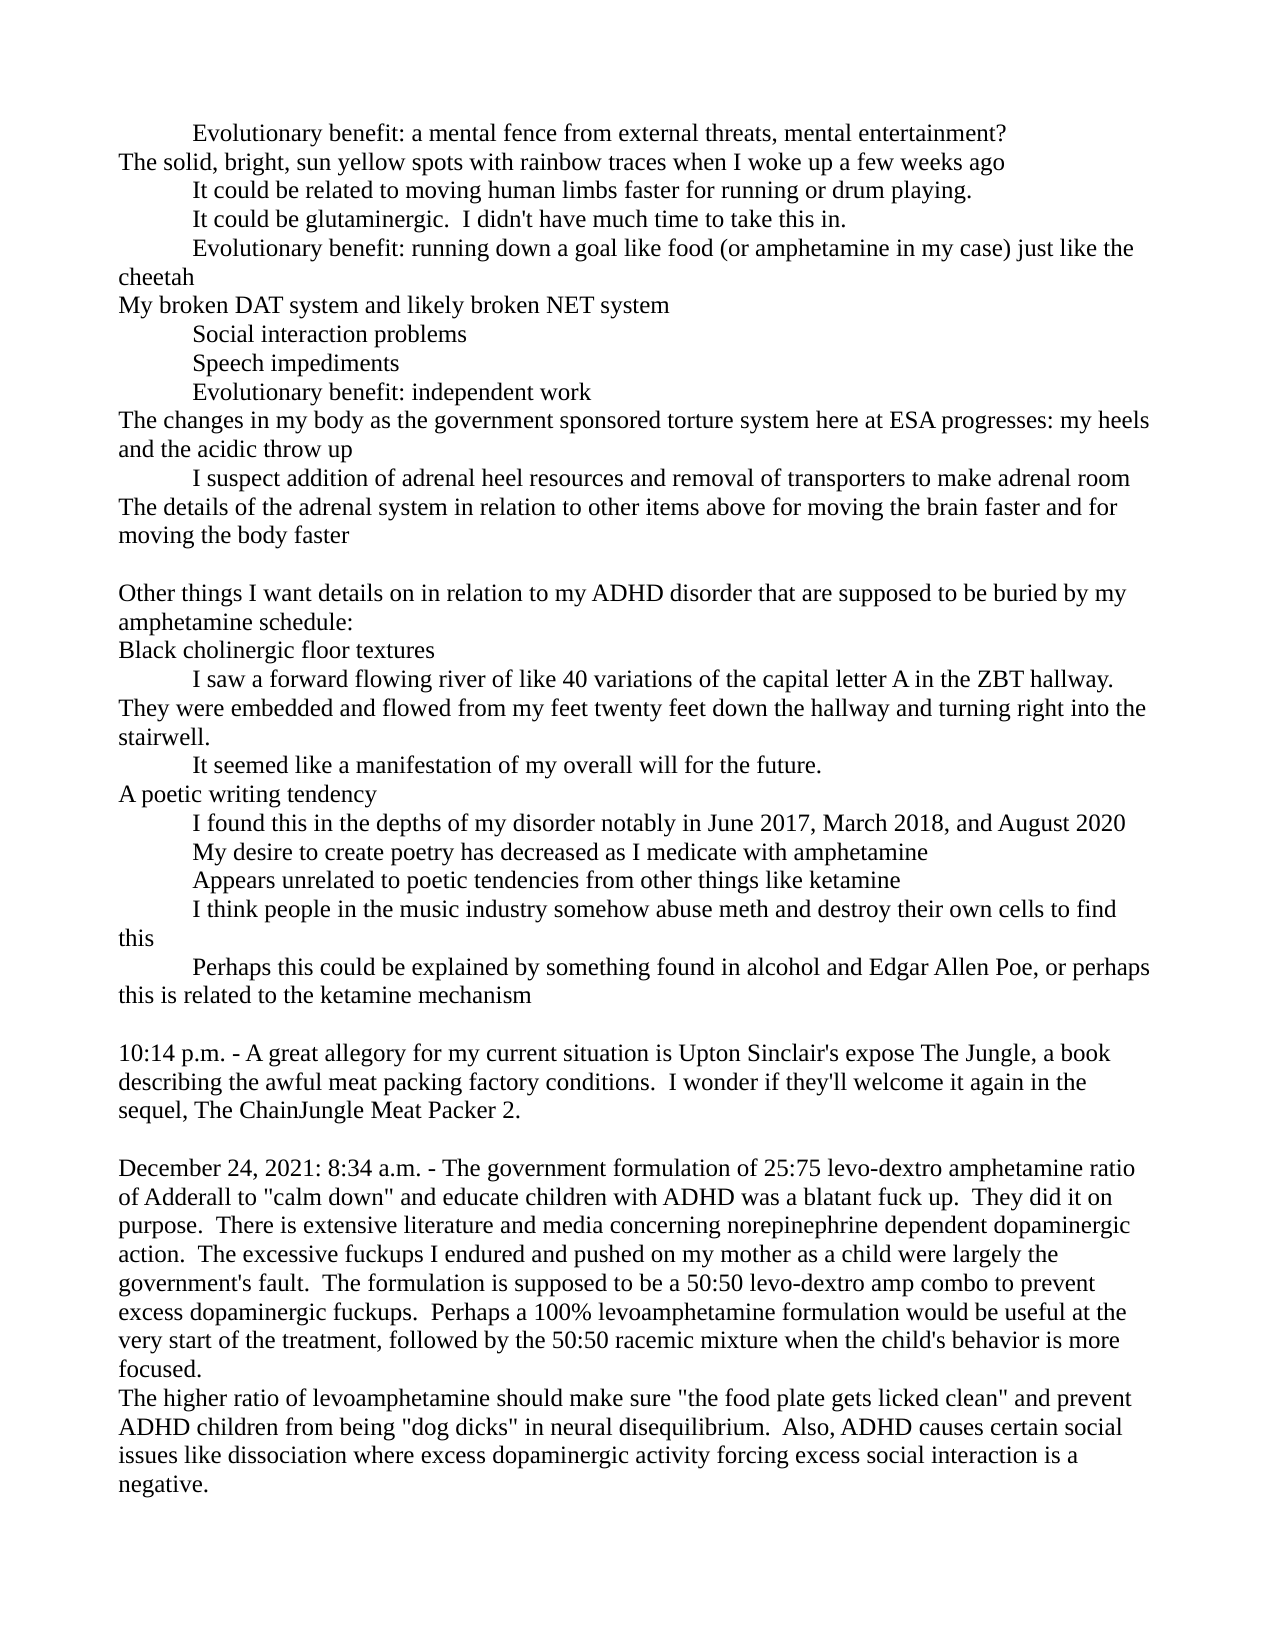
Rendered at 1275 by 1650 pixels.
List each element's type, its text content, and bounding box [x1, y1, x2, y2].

text Appears unrelated to poetic tendencies from other things like ketamine [118, 866, 1157, 894]
text My broken DAT system and likely broken NET system [118, 291, 1157, 319]
text I saw a forward flowing river of like 40 variations of the capital letter A in the ZBT hallway. They were embedded and flowed from my feet twenty feet down the hallway and turning right into the stairwell. [118, 664, 1157, 751]
text I found this in the depths of my disorder notably in June 2017, March 2018, and August 2020 [118, 808, 1157, 837]
text Speech impediments [118, 348, 1157, 377]
text Evolutionary benefit: independent work [118, 377, 1157, 406]
text The changes in my body as the government sponsored torture system here at ESA progresses: my heels and the acidic throw up [118, 406, 1157, 463]
text The higher ratio of levoamphetamine should make sure "the food plate gets licked clean" and prevent ADHD children from being "dog dicks" in neural disequilibrium. Also, ADHD causes certain social issues like dissociation where excess dopaminergic activity forcing excess social interaction is a negative. [118, 1383, 1157, 1498]
text The details of the adrenal system in relation to other items above for moving the brain faster and for moving the body faster [118, 492, 1157, 549]
text It seemed like a manifestation of my overall will for the future. [118, 751, 1157, 779]
text It could be related to moving human limbs faster for running or drum playing. [118, 176, 1157, 204]
text I suspect addition of adrenal heel resources and removal of transporters to make adrenal room [118, 463, 1157, 492]
text It could be glutaminergic. I didn't have much time to take this in. [118, 204, 1157, 233]
text Social interaction problems [118, 319, 1157, 348]
text Perhaps this could be explained by something found in alcohol and Edgar Allen Poe, or perhaps this is related to the ketamine mechanism [118, 952, 1157, 1009]
text My desire to create poetry has decreased as I medicate with amphetamine [118, 837, 1157, 866]
text I think people in the music industry somehow abuse meth and destroy their own cells to find this [118, 894, 1157, 952]
text Evolutionary benefit: running down a goal like food (or amphetamine in my case) just like the cheetah [118, 233, 1157, 291]
text Black cholinergic floor textures [118, 636, 1157, 664]
text A poetic writing tendency [118, 779, 1157, 808]
text 10:14 p.m. - A great allegory for my current situation is Upton Sinclair's expose The Jungle, a book describing the awful meat packing factory conditions. I wonder if they'll welcome it again in the sequel, The ChainJungle Meat Packer 2. [118, 1038, 1157, 1124]
text Other things I want details on in relation to my ADHD disorder that are supposed to be buried by my amphetamine schedule: [118, 578, 1157, 636]
text Evolutionary benefit: a mental fence from external threats, mental entertainment? [118, 118, 1157, 147]
text The solid, bright, sun yellow spots with rainbow traces when I woke up a few weeks ago [118, 147, 1157, 176]
text December 24, 2021: 8:34 a.m. - The government formulation of 25:75 levo-dextro amphetamine ratio of Adderall to "calm down" and educate children with ADHD was a blatant fuck up. They did it on purpose. There is extensive literature and media concerning norepinephrine dependent dopaminergic action. The excessive fuckups I endured and pushed on my mother as a child were largely the government's fault. The formulation is supposed to be a 50:50 levo-dextro amp combo to prevent excess dopaminergic fuckups. Perhaps a 100% levoamphetamine formulation would be useful at the very start of the treatment, followed by the 50:50 racemic mixture when the child's behavior is more focused. [118, 1153, 1157, 1383]
